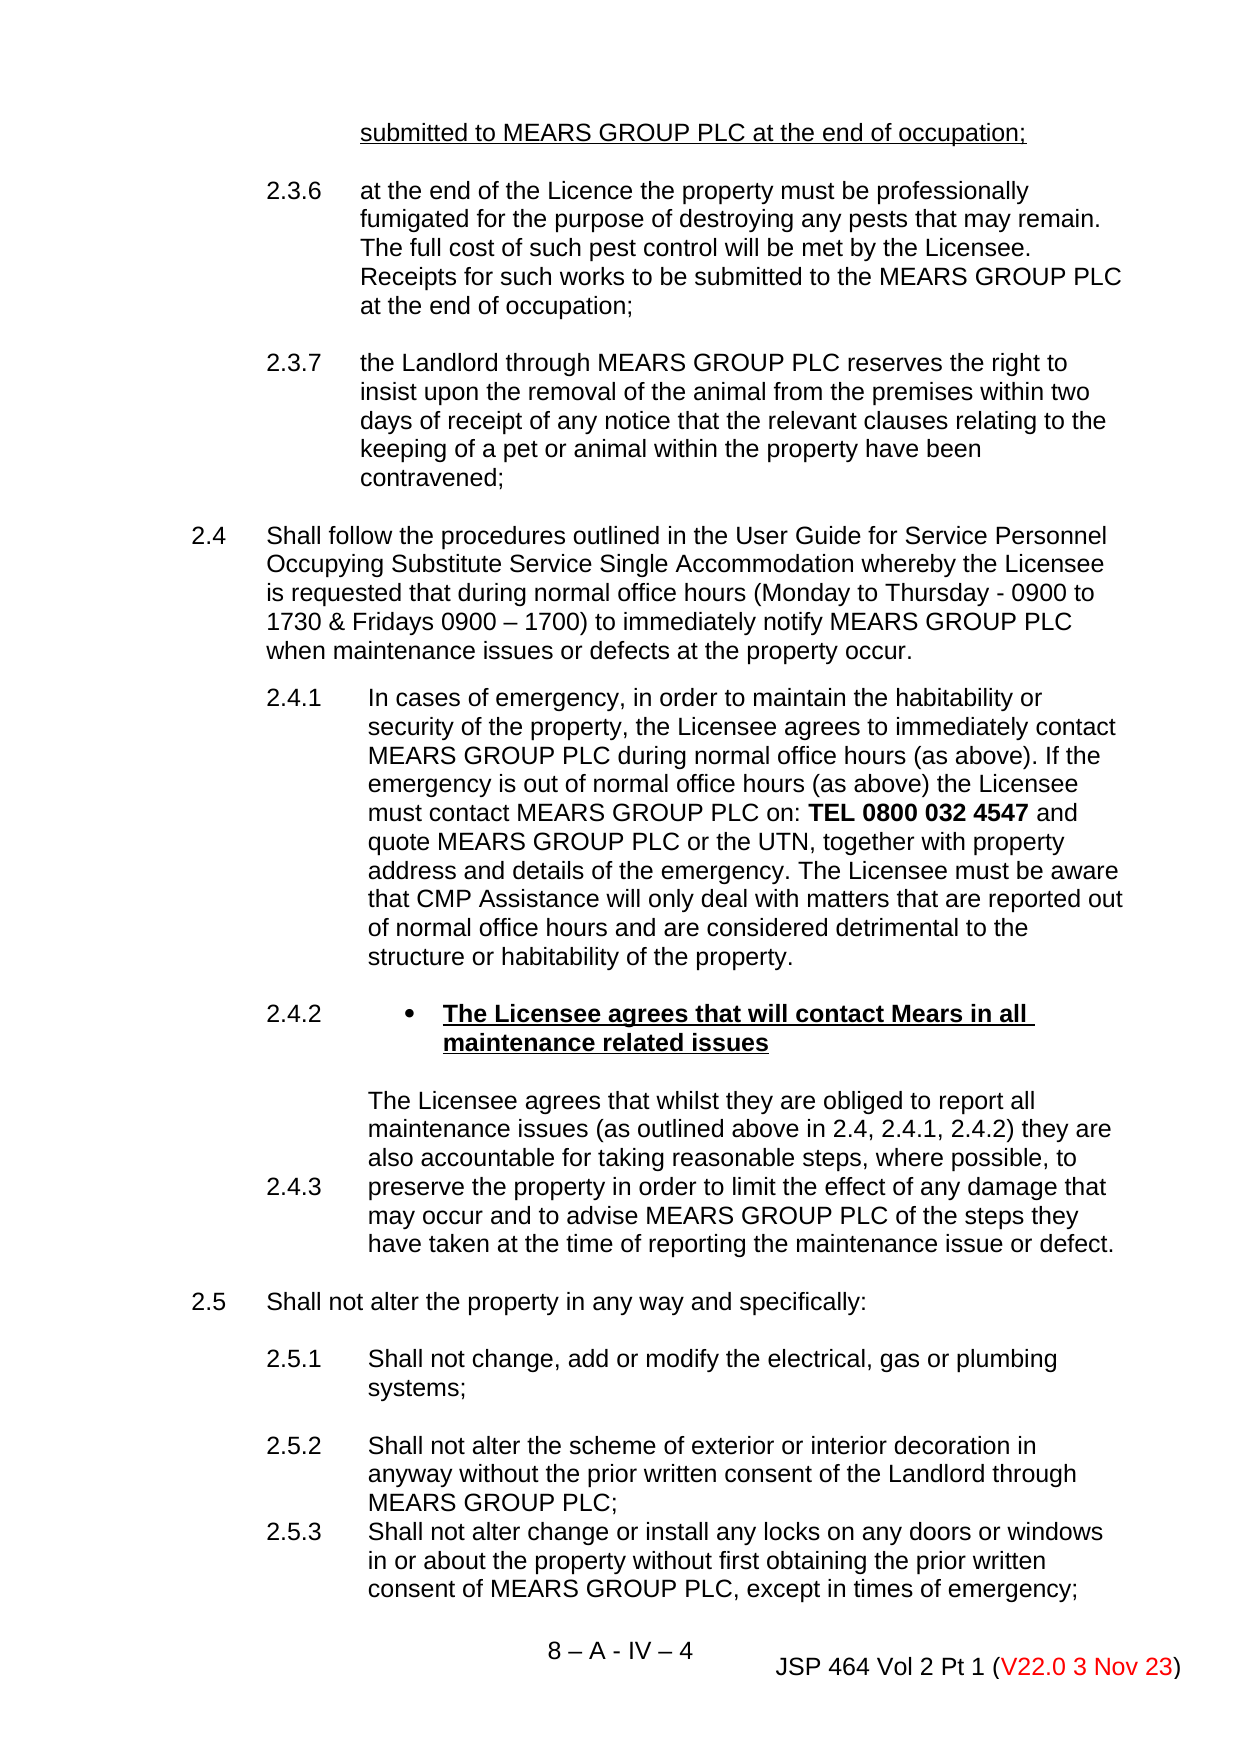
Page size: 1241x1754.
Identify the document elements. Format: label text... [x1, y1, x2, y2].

table_cell [255, 118, 348, 176]
table_cell 2.4.1 [255, 683, 356, 999]
table_cell [130, 1517, 255, 1634]
table_cell 2.5.1 [255, 1345, 356, 1431]
table_cell 2.5.2 [255, 1431, 356, 1517]
table_cell submitted to MEARS GROUP PLC at the end of occupation; [349, 118, 1139, 176]
table_cell Shall not change, add or modify the electrical, gas or plumbing systems; [356, 1345, 1139, 1431]
table_cell Shall not alter the property in any way and specifically: [255, 1287, 1139, 1344]
table_cell 2.5 [180, 1287, 255, 1344]
table_cell the Landlord through MEARS GROUP PLC reserves the right to insist upon the removal of the animal from the premises within two days of receipt of any notice that the relevant clauses relating to the keeping of a pet or animal within the property have been contravened; [349, 348, 1139, 521]
table_cell 2.5.3 [255, 1517, 356, 1634]
table_cell 2.3.7 [255, 348, 348, 521]
table_cell [130, 1431, 255, 1517]
table_cell 2.4 [180, 521, 255, 1287]
table_cell at the end of the Licence the property must be professionally fumigated for the purpose of destroying any pests that may remain. The full cost of such pest control will be met by the Licensee. Receipts for such works to be submitted to the MEARS GROUP PLC at the end of occupation; [349, 176, 1139, 348]
table_cell Shall follow the procedures outlined in the User Guide for Service Personnel Occupying Substitute Service Single Accommodation whereby the Licensee is requested that during normal office hours (Monday to Thursday - 0900 to 1730 & Fridays 0900 – 1700) to immediately notify MEARS GROUP PLC when maintenance issues or defects at the property occur. [255, 521, 1139, 683]
table_cell [130, 118, 255, 176]
table_cell [130, 176, 255, 348]
table_cell [130, 521, 180, 1287]
table_cell In cases of emergency, in order to maintain the habitability or security of the property, the Licensee agrees to immediately contact MEARS GROUP PLC during normal office hours (as above). If the emergency is out of normal office hours (as above) the Licensee must contact MEARS GROUP PLC on: TEL 0800 032 4547 and quote MEARS GROUP PLC or the UTN, together with property address and details of the emergency. The Licensee must be aware that CMP Assistance will only deal with matters that are reported out of normal office hours and are considered detrimental to the structure or habitability of the property. [356, 683, 1139, 999]
table_cell [130, 1345, 255, 1431]
table_cell Shall not alter the scheme of exterior or interior decoration in anyway without the prior written consent of the Landlord through MEARS GROUP PLC; [356, 1431, 1139, 1517]
table_cell Shall not alter change or install any locks on any doors or windows in or about the property without first obtaining the prior written consent of MEARS GROUP PLC, except in times of emergency; [356, 1517, 1139, 1634]
table_cell [130, 348, 255, 521]
table_cell 2.4.2 2.4.3 [255, 999, 356, 1287]
table_cell 2.3.6 [255, 176, 348, 348]
table_cell The Licensee agrees that will contact Mears in all maintenance related issues The Licensee agrees that whilst they are obliged to report all maintenance issues (as outlined above in 2.4, 2.4.1, 2.4.2) they are also accountable for taking reasonable steps, where possible, to preserve the property in order to limit the effect of any damage that may occur and to advise MEARS GROUP PLC of the steps they have taken at the time of reporting the maintenance issue or defect. [356, 999, 1139, 1287]
table_cell [130, 1287, 180, 1344]
